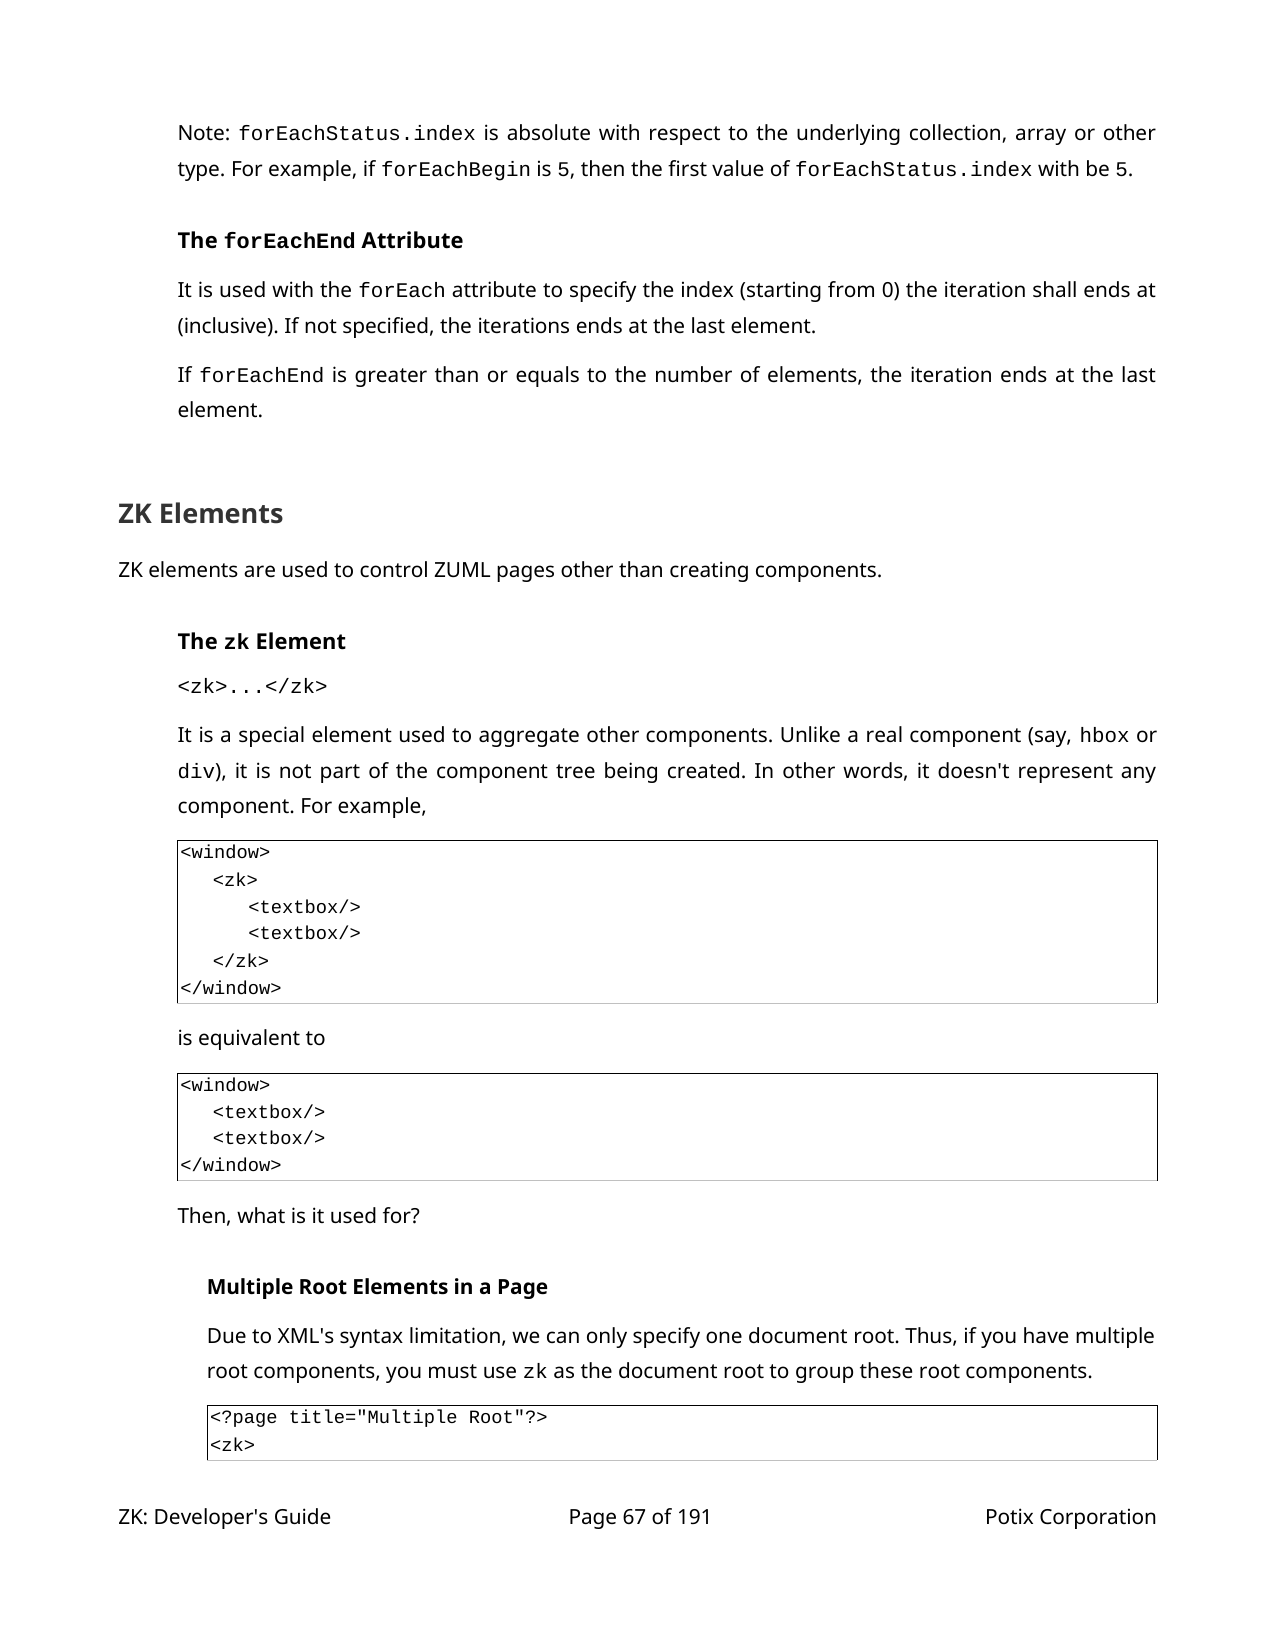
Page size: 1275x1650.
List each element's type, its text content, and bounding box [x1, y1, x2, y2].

subtitle ZK Elements [118, 494, 1157, 531]
text Then, what is it used for? [177, 1201, 1157, 1229]
text Note: forEachStatus.index is absolute with respect to the underlying collection, array or other type. For example, if forEachBegin is 5, then the first value of forEachStatus.index with be 5. [177, 118, 1157, 182]
text <textbox/> <textbox/> [178, 1099, 1157, 1150]
text <zk>...</zk> [177, 676, 1157, 700]
text ZK elements are used to control ZUML pages other than creating components. [118, 555, 1157, 583]
text <window> [178, 841, 1157, 864]
text <?page title="Multiple Root"?> [208, 1406, 1157, 1429]
subtitle The forEachEnd Attribute [177, 225, 1157, 255]
text </window> [178, 976, 1157, 1003]
subtitle The zk Element [177, 626, 1157, 656]
text If forEachEnd is greater than or equals to the number of elements, the iteration ends at the last element. [177, 360, 1157, 423]
text </window> [178, 1153, 1157, 1180]
text <window> [178, 1074, 1157, 1097]
text is equivalent to [177, 1023, 1157, 1052]
text </zk> [178, 948, 1157, 973]
subtitle Multiple Root Elements in a Page [207, 1272, 1157, 1300]
text <textbox/> <textbox/> [178, 895, 1157, 946]
text <zk> [178, 867, 1157, 892]
text <zk> [208, 1432, 1157, 1460]
text It is used with the forEach attribute to specify the index (starting from 0) the iteration shall ends at (inclusive). If not specified, the iterations ends at the last element. [177, 275, 1157, 339]
text Due to XML's syntax limitation, we can only specify one document root. Thus, if you have multiple root components, you must use zk as the document root to group these root components. [207, 1321, 1157, 1384]
text It is a special element used to aggregate other components. Unlike a real component (say, hbox or div), it is not part of the component tree being created. In other words, it doesn't represent any component. For example, [177, 720, 1157, 820]
